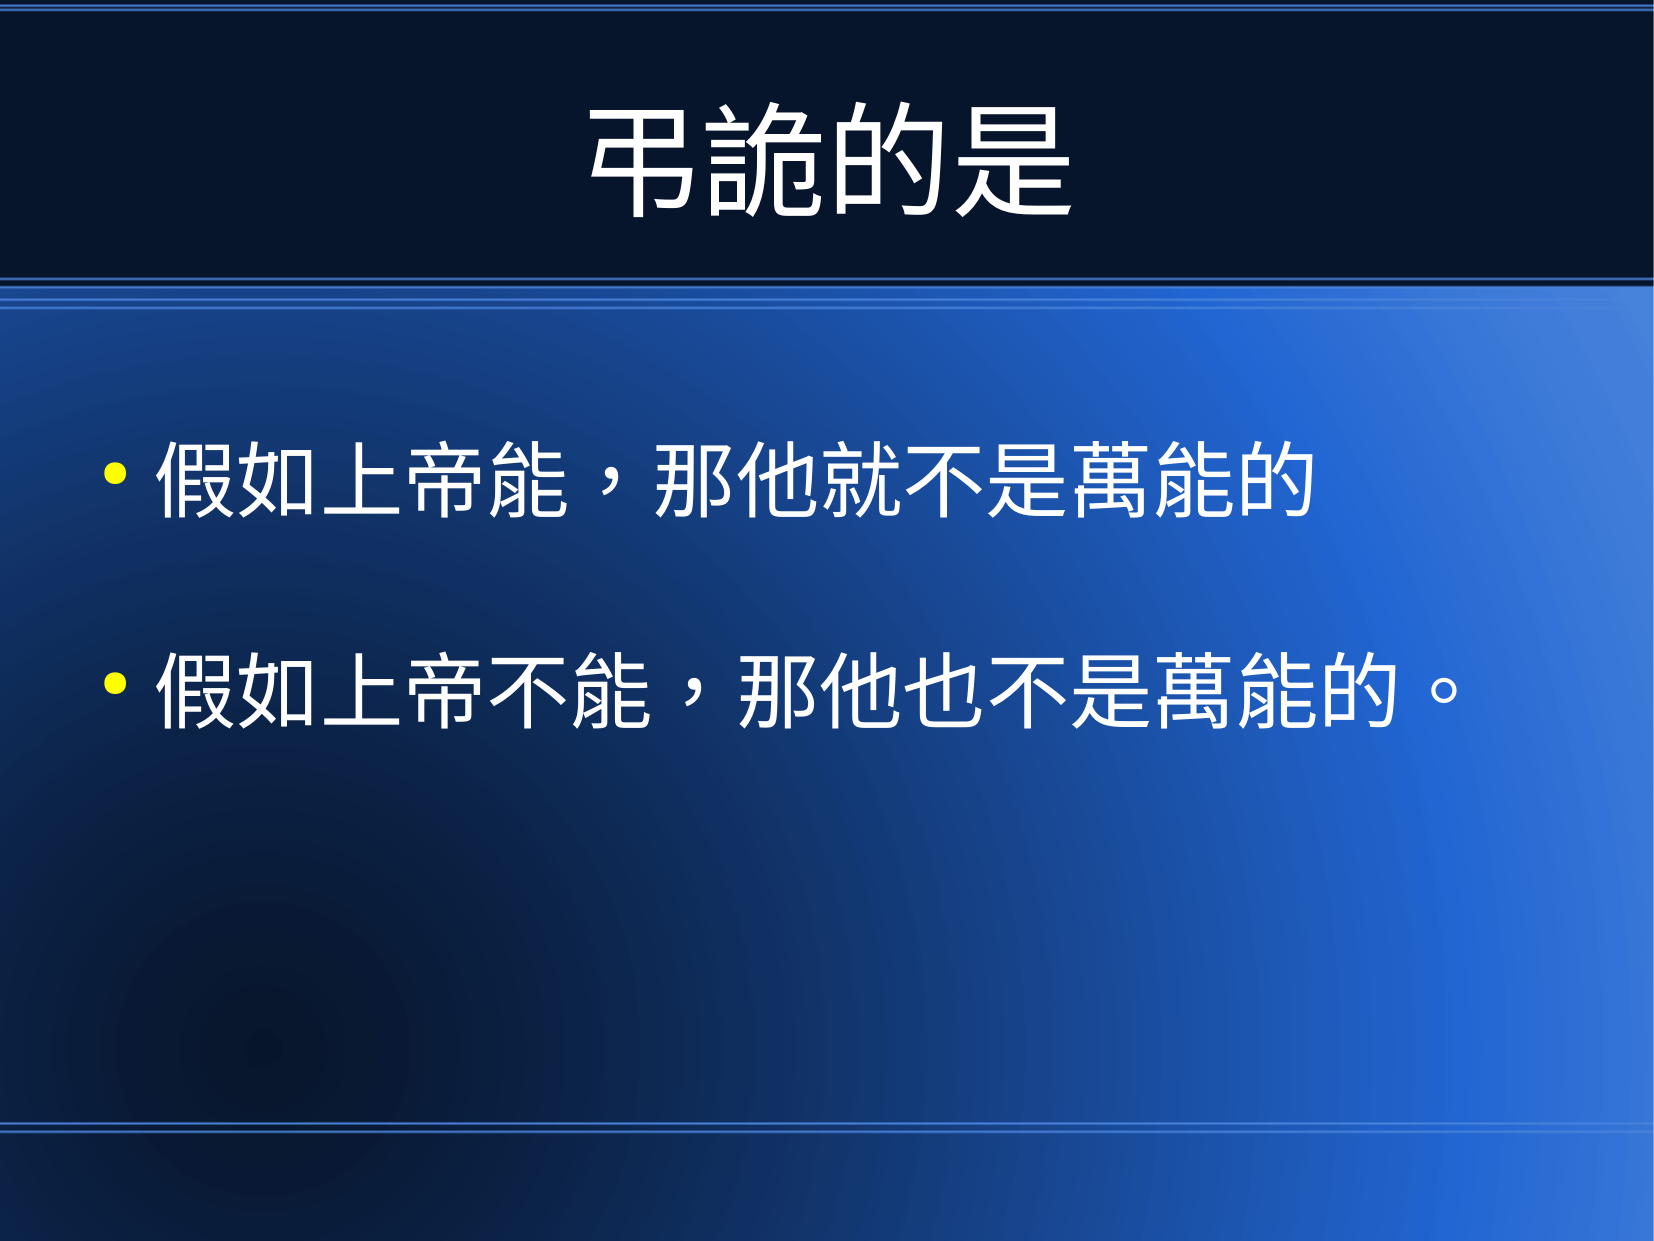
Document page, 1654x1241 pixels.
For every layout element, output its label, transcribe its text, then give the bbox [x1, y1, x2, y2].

list 假如上帝能，那他就不是萬能的 假如上帝不能，那他也不是萬能的。 [82, 355, 1571, 1241]
title 弔詭的是 [82, 49, 1571, 257]
picture [0, 0, 1654, 1241]
